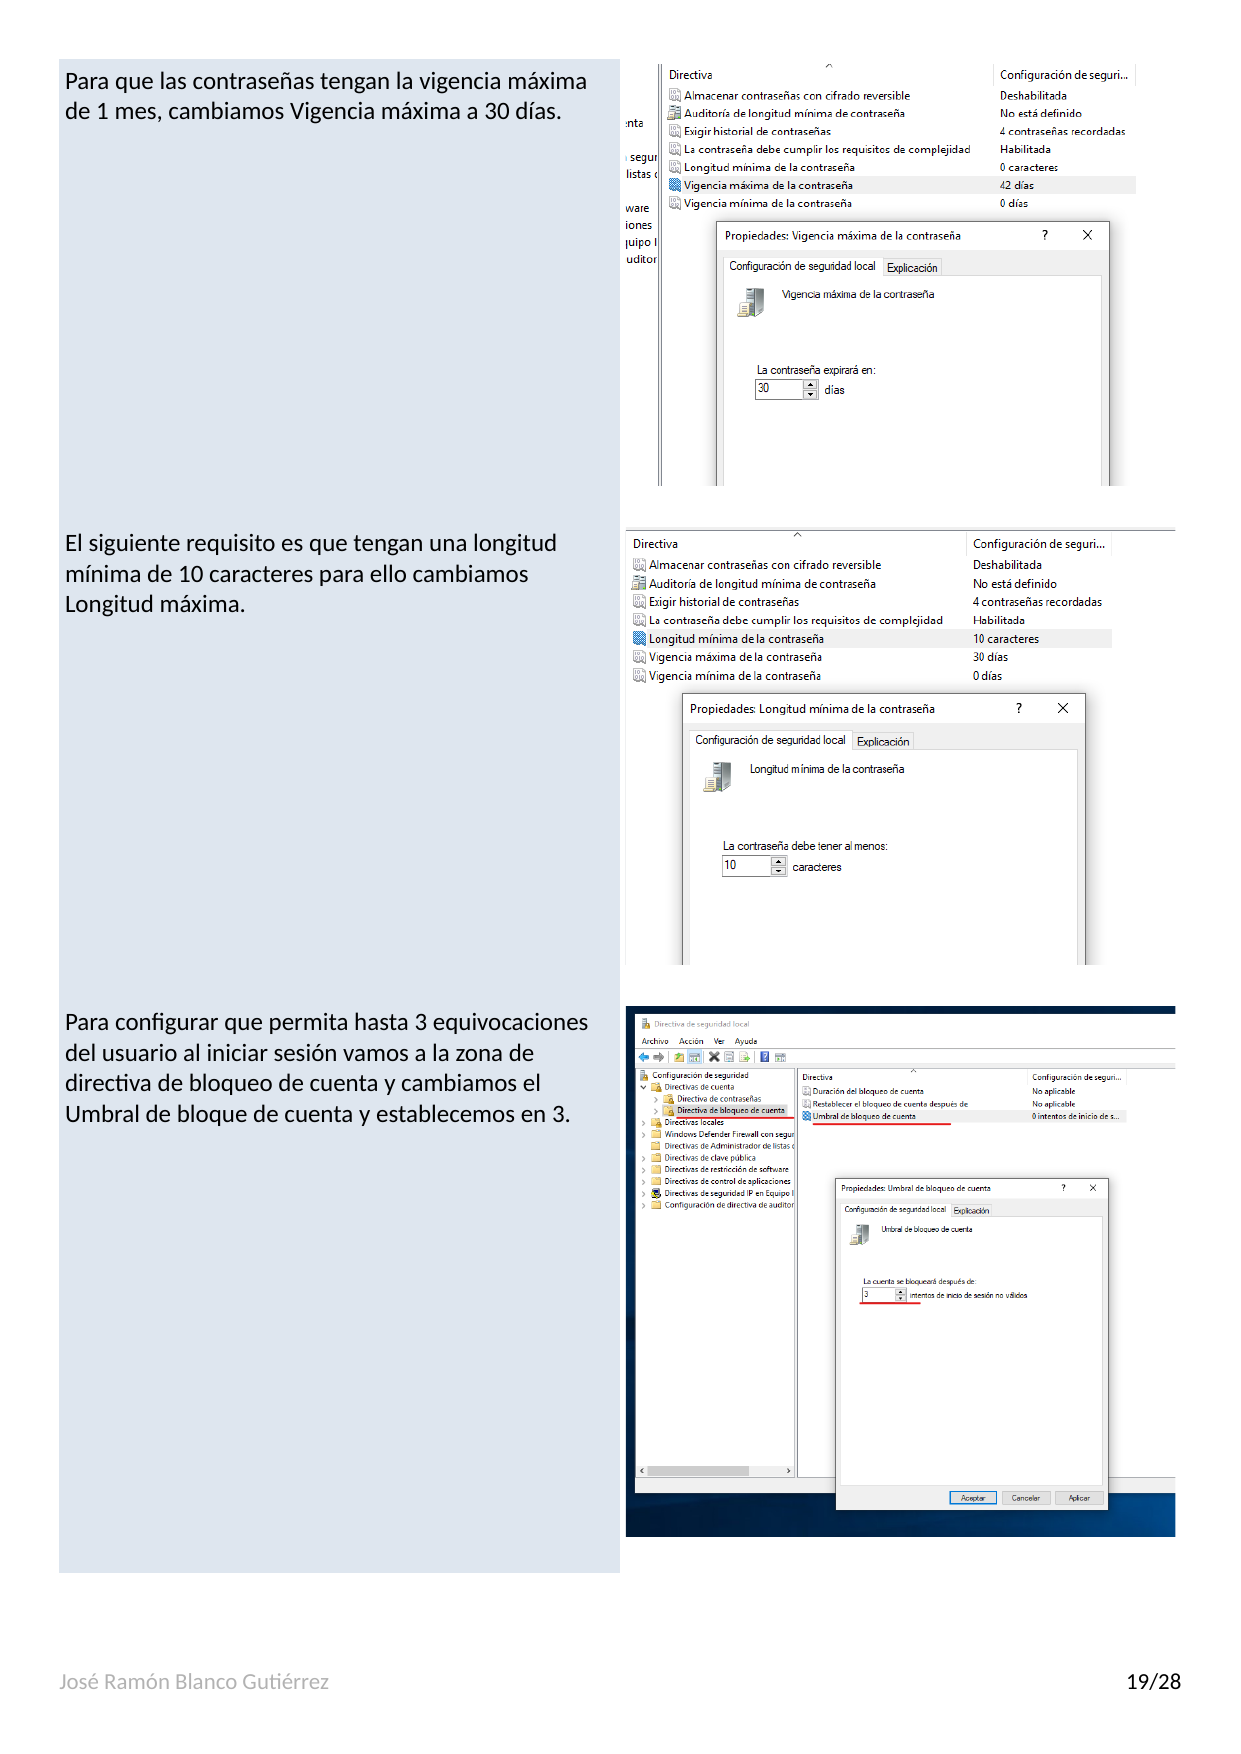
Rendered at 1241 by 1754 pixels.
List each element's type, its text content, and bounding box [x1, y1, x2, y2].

picture [625, 64, 1176, 486]
table_cell El siguiente requisito es que tengan una longitud mínima de 10 caracteres para ello cambiamos Longitud máxima. [59, 521, 620, 1001]
table_cell [620, 1001, 1181, 1573]
table_cell [620, 521, 1181, 1001]
picture [625, 1006, 1176, 1537]
table_cell Para configurar que permita hasta 3 equivocaciones del usuario al iniciar sesión vamos a la zona de directiva de bloqueo de cuenta y cambiamos el Umbral de bloque de cuenta y establecemos en 3. [59, 1001, 620, 1573]
table_cell Para que las contraseñas tengan la vigencia máxima de 1 mes, cambiamos Vigencia máxima a 30 días. [59, 59, 620, 521]
table_cell [620, 59, 1181, 521]
picture [625, 527, 1176, 965]
